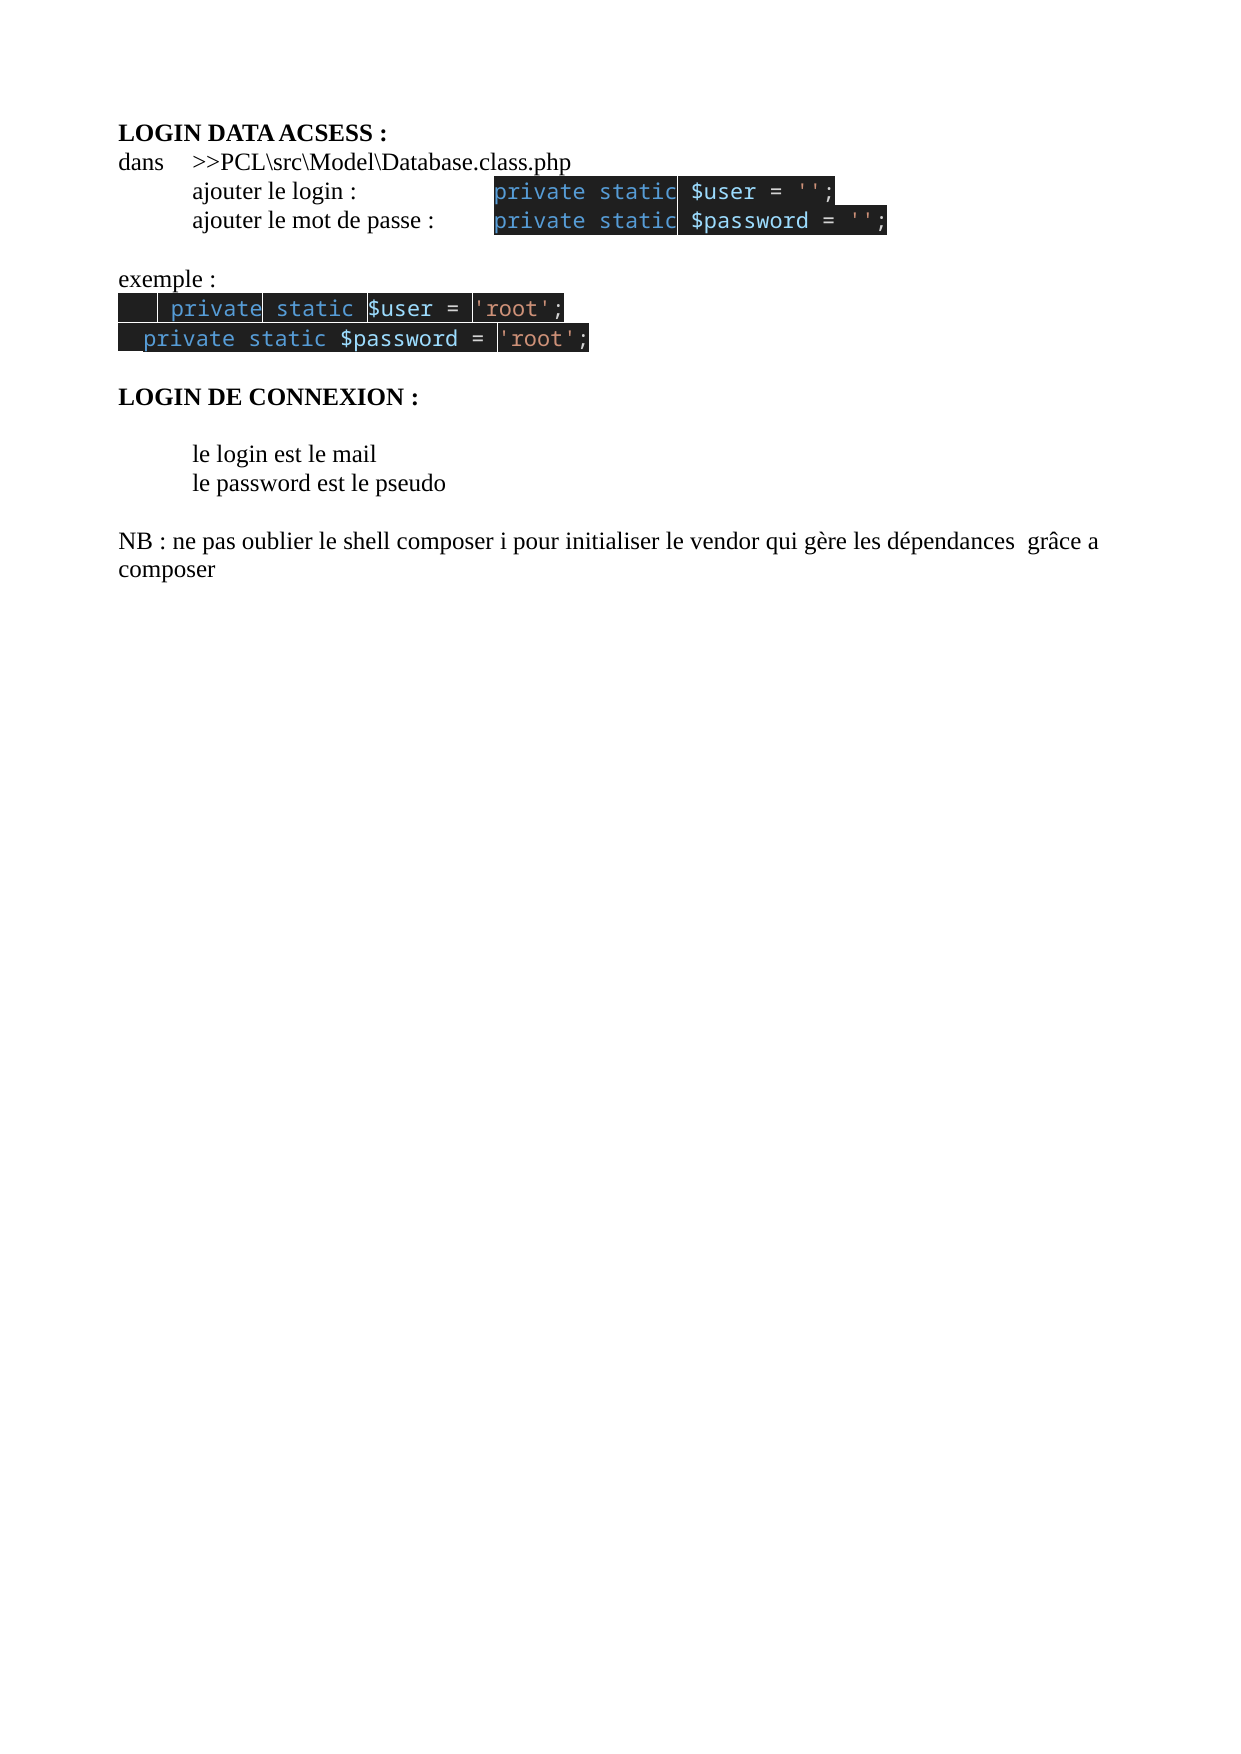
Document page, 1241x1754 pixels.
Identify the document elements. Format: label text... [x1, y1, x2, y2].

text private static $user = 'root'; [118, 293, 1122, 322]
text LOGIN DE CONNEXION : [118, 382, 1122, 411]
text dans >>PCL\src\Model\Database.class.php [118, 147, 1122, 176]
text ajouter le mot de passe : private static $password = ''; [118, 205, 1122, 235]
text le login est le mail [118, 439, 1122, 468]
text NB : ne pas oublier le shell composer i pour initialiser le vendor qui gère les dépendances grâce a composer [118, 526, 1122, 583]
text private static $password = 'root'; [118, 322, 1122, 352]
text LOGIN DATA ACSESS : [118, 118, 1122, 147]
text le password est le pseudo [118, 468, 1122, 497]
text exemple : [118, 264, 1122, 293]
text ajouter le login : private static $user = ''; [118, 176, 1122, 205]
